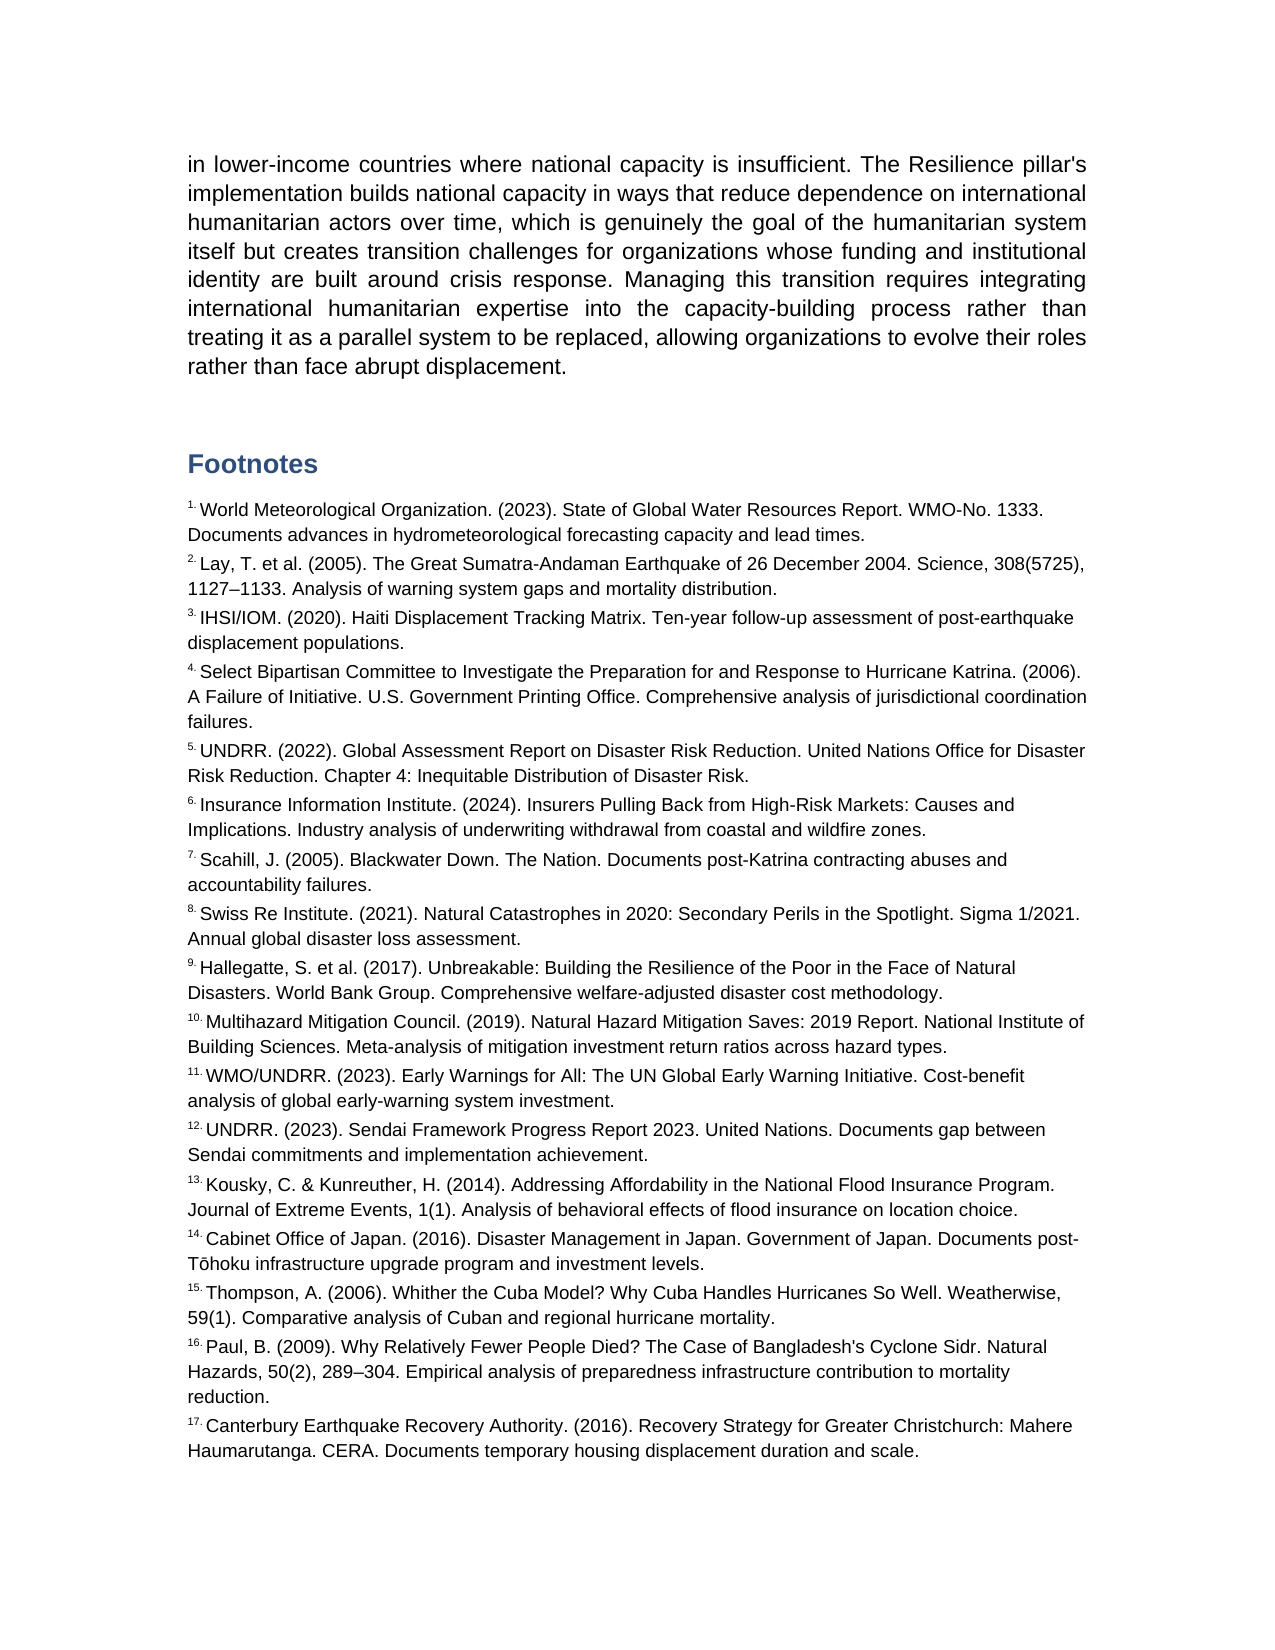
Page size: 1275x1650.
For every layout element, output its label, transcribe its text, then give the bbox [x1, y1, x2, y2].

text 17. Canterbury Earthquake Recovery Authority. (2016). Recovery Strategy for Greater Christchurch: Mahere Haumarutanga. CERA. Documents temporary housing displacement duration and scale. [187, 1413, 1087, 1463]
text 16. Paul, B. (2009). Why Relatively Fewer People Died? The Case of Bangladesh's Cyclone Sidr. Natural Hazards, 50(2), 289–304. Empirical analysis of preparedness infrastructure contribution to mortality reduction. [187, 1333, 1087, 1408]
text 13. Kousky, C. & Kunreuther, H. (2014). Addressing Affordability in the National Flood Insurance Program. Journal of Extreme Events, 1(1). Analysis of behavioral effects of flood insurance on location choice. [187, 1171, 1087, 1221]
text 2. Lay, T. et al. (2005). The Great Sumatra-Andaman Earthquake of 26 December 2004. Science, 308(5725), 1127–1133. Analysis of warning system gaps and mortality distribution. [187, 550, 1087, 600]
text 12. UNDRR. (2023). Sendai Framework Progress Report 2023. United Nations. Documents gap between Sendai commitments and implementation achievement. [187, 1117, 1087, 1167]
text 7. Scahill, J. (2005). Blackwater Down. The Nation. Documents post-Katrina contracting abuses and accountability failures. [187, 846, 1087, 896]
text in lower-income countries where national capacity is insufficient. The Resilience pillar's implementation builds national capacity in ways that reduce dependence on international humanitarian actors over time, which is genuinely the goal of the humanitarian system itself but creates transition challenges for organizations whose funding and institutional identity are built around crisis response. Managing this transition requires integrating international humanitarian expertise into the capacity-building process rather than treating it as a parallel system to be replaced, allowing organizations to evolve their roles rather than face abrupt displacement. [187, 150, 1087, 380]
text 8. Swiss Re Institute. (2021). Natural Catastrophes in 2020: Secondary Perils in the Spotlight. Sigma 1/2021. Annual global disaster loss assessment. [187, 900, 1087, 950]
text 11. WMO/UNDRR. (2023). Early Warnings for All: The UN Global Early Warning Initiative. Cost-benefit analysis of global early-warning system investment. [187, 1063, 1087, 1113]
text 14. Cabinet Office of Japan. (2016). Disaster Management in Japan. Government of Japan. Documents post-Tōhoku infrastructure upgrade program and investment levels. [187, 1225, 1087, 1275]
text 1. World Meteorological Organization. (2023). State of Global Water Resources Report. WMO-No. 1333. Documents advances in hydrometeorological forecasting capacity and lead times. [187, 496, 1087, 546]
text 9. Hallegatte, S. et al. (2017). Unbreakable: Building the Resilience of the Poor in the Face of Natural Disasters. World Bank Group. Comprehensive welfare-adjusted disaster cost methodology. [187, 954, 1087, 1004]
text 4. Select Bipartisan Committee to Investigate the Preparation for and Response to Hurricane Katrina. (2006). A Failure of Initiative. U.S. Government Printing Office. Comprehensive analysis of jurisdictional coordination failures. [187, 658, 1087, 733]
text 6. Insurance Information Institute. (2024). Insurers Pulling Back from High-Risk Markets: Causes and Implications. Industry analysis of underwriting withdrawal from coastal and wildfire zones. [187, 792, 1087, 842]
subtitle Footnotes [187, 448, 1087, 479]
text 5. UNDRR. (2022). Global Assessment Report on Disaster Risk Reduction. United Nations Office for Disaster Risk Reduction. Chapter 4: Inequitable Distribution of Disaster Risk. [187, 738, 1087, 788]
text 10. Multihazard Mitigation Council. (2019). Natural Hazard Mitigation Saves: 2019 Report. National Institute of Building Sciences. Meta-analysis of mitigation investment return ratios across hazard types. [187, 1008, 1087, 1058]
text 15. Thompson, A. (2006). Whither the Cuba Model? Why Cuba Handles Hurricanes So Well. Weatherwise, 59(1). Comparative analysis of Cuban and regional hurricane mortality. [187, 1279, 1087, 1329]
text 3. IHSI/IOM. (2020). Haiti Displacement Tracking Matrix. Ten-year follow-up assessment of post-earthquake displacement populations. [187, 604, 1087, 654]
